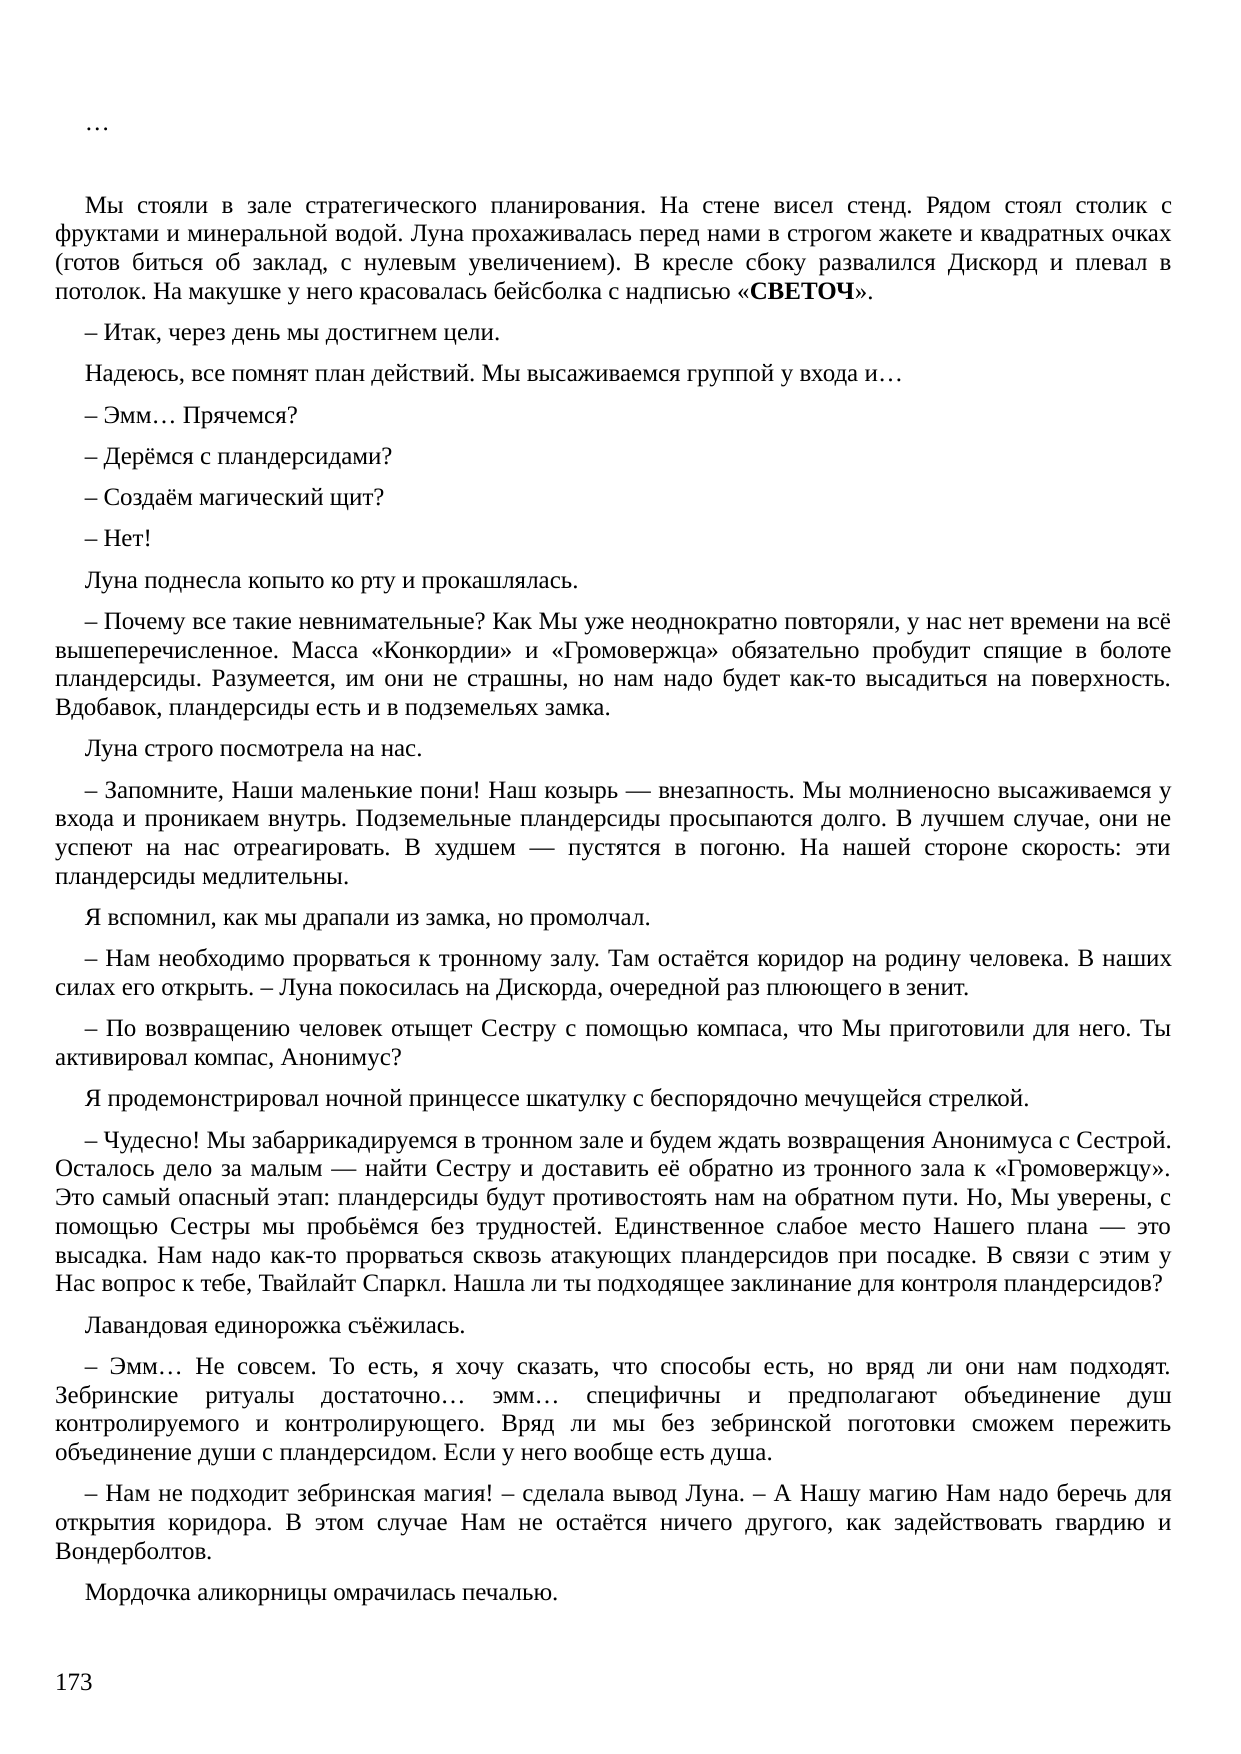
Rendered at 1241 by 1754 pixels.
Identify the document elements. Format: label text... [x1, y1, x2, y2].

text – Почему все такие невнимательные? Как Мы уже неоднократно повторяли, у нас нет времени на всё вышеперечисленное. Масса «Конкордии» и «Громовержца» обязательно пробудит спящие в болоте пландерсиды. Разумеется, им они не страшны, но нам надо будет как-то высадиться на поверхность. Вдобавок, пландерсиды есть и в подземельях замка. [55, 606, 1173, 721]
text Я продемонстрировал ночной принцессе шкатулку с беспорядочно мечущейся стрелкой. [55, 1083, 1173, 1112]
text – Нет! [55, 523, 1173, 552]
text Мы стояли в зале стратегического планирования. На стене висел стенд. Рядом стоял столик с фруктами и минеральной водой. Луна прохаживалась перед нами в строгом жакете и квадратных очках (готов биться об заклад, с нулевым увеличением). В кресле сбоку развалился Дискорд и плевал в потолок. На макушке у него красовалась бейсболка с надписью «СВЕТОЧ». [55, 190, 1173, 305]
text Я вспомнил, как мы драпали из замка, но промолчал. [55, 902, 1173, 931]
text Лавандовая единорожка съёжилась. [55, 1310, 1173, 1338]
text – Эмм… Не совсем. То есть, я хочу сказать, что способы есть, но вряд ли они нам подходят. Зебринские ритуалы достаточно… эмм… специфичны и предполагают объединение душ контролируемого и контролирующего. Вряд ли мы без зебринской поготовки сможем пережить объединение души с пландерсидом. Если у него вообще есть душа. [55, 1351, 1173, 1466]
text – Чудесно! Мы забаррикадируемся в тронном зале и будем ждать возвращения Анонимуса с Сестрой. Осталось дело за малым — найти Сестру и доставить её обратно из тронного зала к «Громовержцу». Это самый опасный этап: пландерсиды будут противостоять нам на обратном пути. Но, Мы уверены, с помощью Сестры мы пробьёмся без трудностей. Единственное слабое место Нашего плана — это высадка. Нам надо как-то прорваться сквозь атакующих пландерсидов при посадке. В связи с этим у Нас вопрос к тебе, Твайлайт Спаркл. Нашла ли ты подходящее заклинание для контроля пландерсидов? [55, 1125, 1173, 1297]
text Луна строго посмотрела на нас. [55, 733, 1173, 762]
text … [55, 107, 1173, 136]
text – Эмм… Прячемся? [55, 400, 1173, 428]
text – Дерёмся с пландерсидами? [55, 441, 1173, 470]
text – По возвращению человек отыщет Сестру с помощью компаса, что Мы приготовили для него. Ты активировал компас, Анонимус? [55, 1013, 1173, 1071]
text – Создаём магический щит? [55, 482, 1173, 511]
text – Нам необходимо прорваться к тронному залу. Там остаётся коридор на родину человека. В наших силах его открыть. – Луна покосилась на Дискорда, очередной раз плюющего в зенит. [55, 943, 1173, 1001]
text Луна поднесла копыто ко рту и прокашлялась. [55, 565, 1173, 593]
text – Запомните, Наши маленькие пони! Наш козырь — внезапность. Мы молниеносно высаживаемся у входа и проникаем внутрь. Подземельные пландерсиды просыпаются долго. В лучшем случае, они не успеют на нас отреагировать. В худшем — пустятся в погоню. На нашей стороне скорость: эти пландерсиды медлительны. [55, 775, 1173, 890]
text – Нам не подходит зебринская магия! – сделала вывод Луна. – А Нашу магию Нам надо беречь для открытия коридора. В этом случае Нам не остаётся ничего другого, как задействовать гвардию и Вондерболтов. [55, 1478, 1173, 1565]
text – Итак, через день мы достигнем цели. [55, 317, 1173, 346]
text Надеюсь, все помнят план действий. Мы высаживаемся группой у входа и… [55, 358, 1173, 387]
text Мордочка аликорницы омрачилась печалью. [55, 1577, 1173, 1606]
